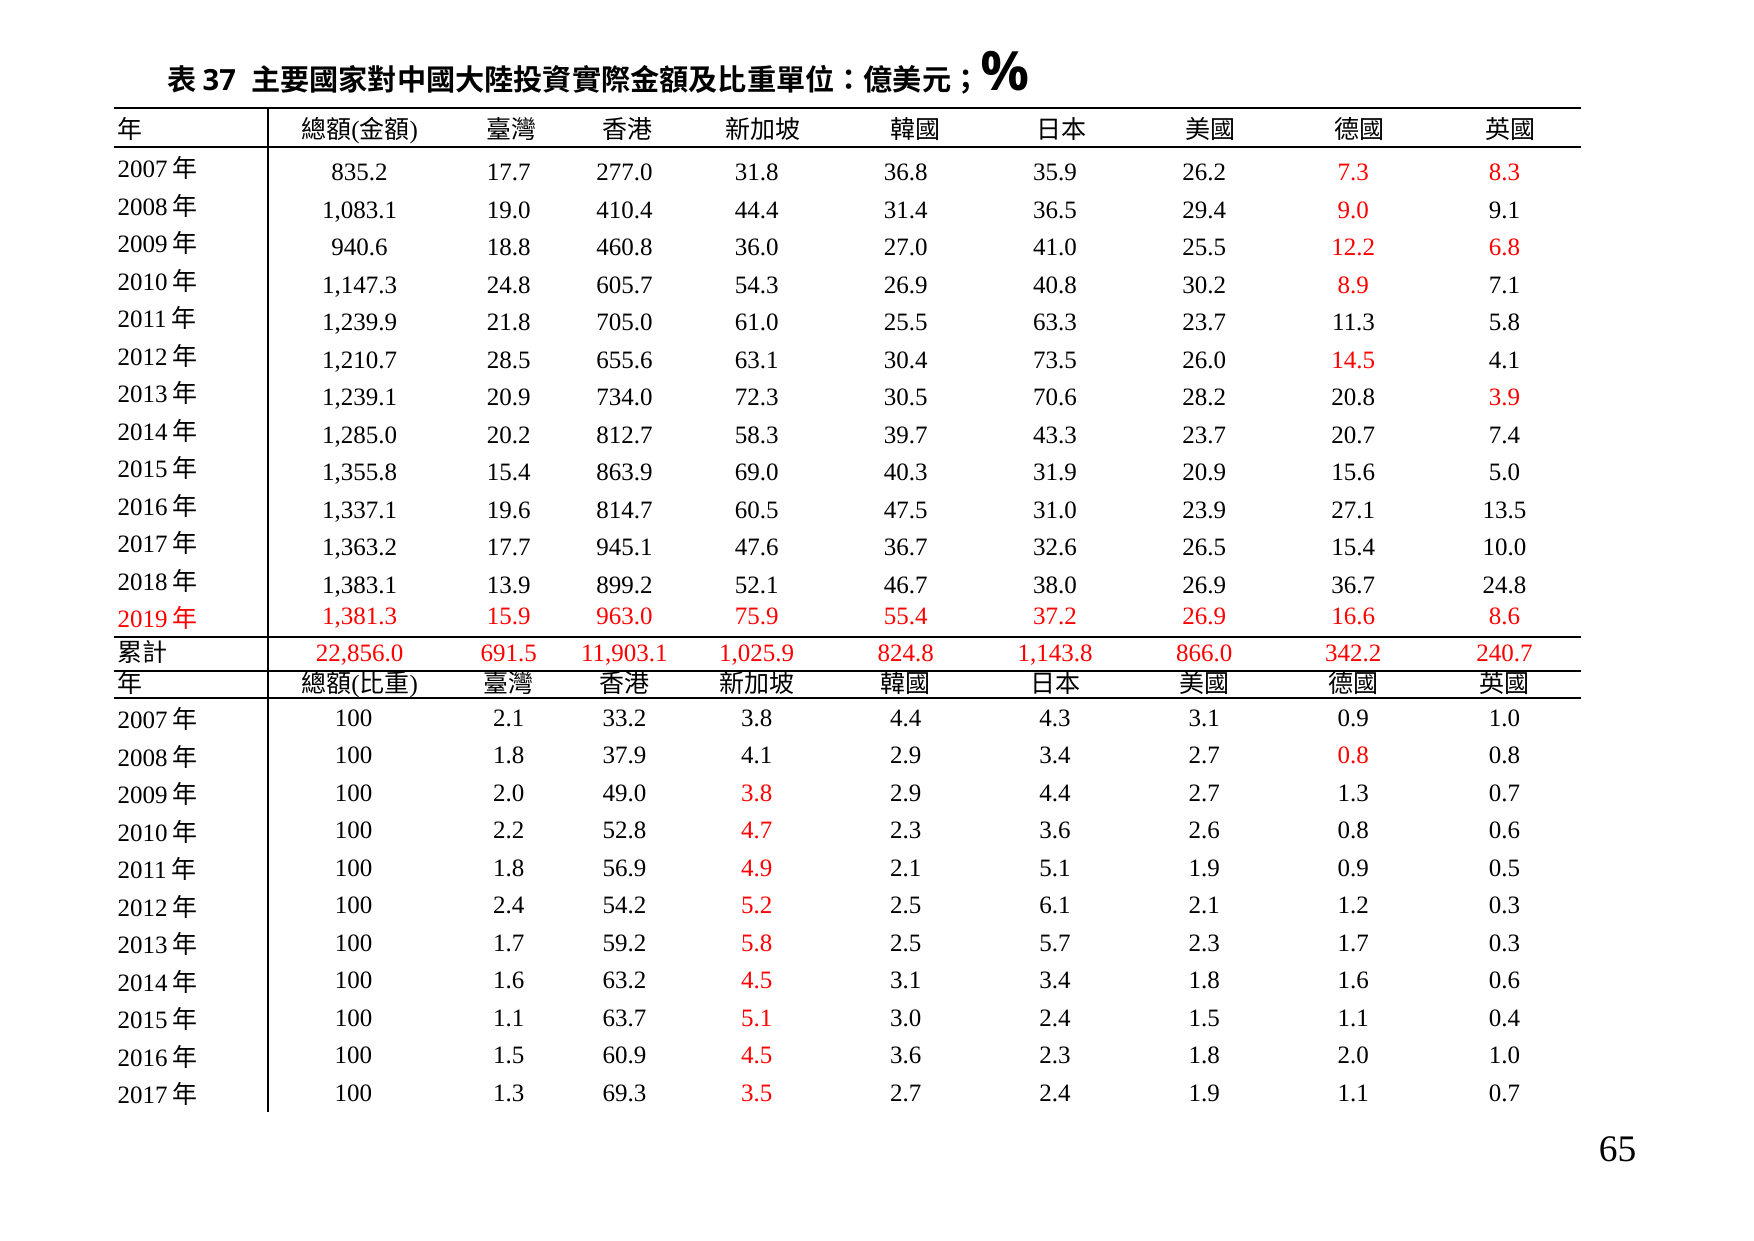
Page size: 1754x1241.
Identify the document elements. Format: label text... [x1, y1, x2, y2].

table_cell 100 [269, 699, 451, 737]
table_cell 26.2 [1129, 148, 1278, 186]
table_cell 累計 [114, 638, 267, 670]
table_header 新加坡 [682, 109, 831, 146]
table_cell 30.4 [831, 336, 980, 373]
table_cell 17.7 [451, 148, 566, 186]
table_cell 年 [114, 672, 267, 697]
table_cell 4.5 [682, 962, 831, 999]
table_cell 2012年 [114, 887, 267, 924]
table_cell 31.4 [831, 186, 980, 223]
table_cell 20.8 [1279, 373, 1428, 411]
table_cell 6.1 [980, 887, 1129, 924]
table_cell 1.8 [1129, 962, 1278, 999]
table_cell 63.7 [566, 999, 682, 1037]
table_cell 2017年 [114, 1074, 267, 1112]
table_cell 2008年 [114, 737, 267, 774]
table_cell 36.0 [682, 223, 831, 261]
table_cell 1,239.9 [269, 298, 451, 336]
table_cell 2.1 [1129, 887, 1278, 924]
table_cell 37.9 [566, 737, 682, 774]
table_cell 臺灣 [451, 672, 566, 697]
table_cell 3.6 [980, 812, 1129, 849]
table_cell 2011年 [114, 298, 267, 336]
table_cell 3.9 [1428, 373, 1581, 411]
table_cell 0.8 [1428, 737, 1581, 774]
table_cell 21.8 [451, 298, 566, 336]
subtitle 表37 主要國家對中國大陸投資實際金額及比重單位：億美元；% [59, 32, 1636, 107]
table_cell 9.1 [1428, 186, 1581, 223]
table_cell 1,025.9 [682, 638, 831, 670]
table_cell 2010年 [114, 812, 267, 849]
table_cell 41.0 [980, 223, 1129, 261]
table_cell 1.6 [1279, 962, 1428, 999]
table_cell 39.7 [831, 411, 980, 448]
table_cell 4.9 [682, 849, 831, 887]
table_cell 0.9 [1279, 699, 1428, 737]
table_cell 49.0 [566, 774, 682, 812]
table_cell 70.6 [980, 373, 1129, 411]
table_cell 2.2 [451, 812, 566, 849]
table_cell 0.8 [1279, 812, 1428, 849]
table_cell 100 [269, 774, 451, 812]
table_cell 3.0 [831, 999, 980, 1037]
table_cell 1,285.0 [269, 411, 451, 448]
table_header 德國 [1279, 109, 1428, 146]
table_cell 899.2 [566, 561, 682, 598]
table_cell 28.2 [1129, 373, 1278, 411]
table_cell 812.7 [566, 411, 682, 448]
table_header 年 [114, 109, 267, 146]
table_cell 4.7 [682, 812, 831, 849]
table_cell 17.7 [451, 523, 566, 561]
table_cell 56.9 [566, 849, 682, 887]
table_cell 59.2 [566, 924, 682, 962]
table_cell 4.4 [831, 699, 980, 737]
table_cell 5.2 [682, 887, 831, 924]
table_cell 25.5 [831, 298, 980, 336]
table_cell 30.2 [1129, 261, 1278, 298]
table_cell 0.3 [1428, 887, 1581, 924]
table_cell 691.5 [451, 638, 566, 670]
table_cell 940.6 [269, 223, 451, 261]
table_cell 香港 [566, 672, 682, 697]
table_cell 75.9 [682, 598, 831, 636]
table_cell 2.1 [451, 699, 566, 737]
table_cell 2.0 [451, 774, 566, 812]
table_cell 1,337.1 [269, 486, 451, 523]
table_cell 15.4 [451, 448, 566, 486]
table_cell 1,239.1 [269, 373, 451, 411]
table_cell 100 [269, 849, 451, 887]
table_cell 1,381.3 [269, 598, 451, 636]
table_cell 22,856.0 [269, 638, 451, 670]
table_cell 1.7 [451, 924, 566, 962]
table_cell 100 [269, 812, 451, 849]
table_cell 5.1 [980, 849, 1129, 887]
table_cell 20.9 [1129, 448, 1278, 486]
table_cell 1,147.3 [269, 261, 451, 298]
table_cell 1.8 [451, 849, 566, 887]
table_cell 1.9 [1129, 849, 1278, 887]
table_cell 60.9 [566, 1037, 682, 1074]
table_cell 5.7 [980, 924, 1129, 962]
table_cell 2.4 [451, 887, 566, 924]
table_cell 100 [269, 924, 451, 962]
table_cell 7.1 [1428, 261, 1581, 298]
table_cell 23.7 [1129, 411, 1278, 448]
table_cell 15.9 [451, 598, 566, 636]
table_cell 2014年 [114, 411, 267, 448]
table_cell 13.5 [1428, 486, 1581, 523]
table_cell 410.4 [566, 186, 682, 223]
table_cell 27.1 [1279, 486, 1428, 523]
table_cell 0.6 [1428, 962, 1581, 999]
table_cell 1,383.1 [269, 561, 451, 598]
table_cell 5.8 [1428, 298, 1581, 336]
table_cell 28.5 [451, 336, 566, 373]
table_cell 734.0 [566, 373, 682, 411]
table_cell 1.1 [1279, 1074, 1428, 1112]
table_cell 2.3 [980, 1037, 1129, 1074]
table_cell 1.3 [451, 1074, 566, 1112]
table_cell 2012年 [114, 336, 267, 373]
table_cell 31.8 [682, 148, 831, 186]
table_cell 20.7 [1279, 411, 1428, 448]
table_cell 3.5 [682, 1074, 831, 1112]
table_cell 60.5 [682, 486, 831, 523]
table_cell 46.7 [831, 561, 980, 598]
table_cell 2009年 [114, 774, 267, 812]
table_cell 2007年 [114, 699, 267, 737]
table_cell 18.8 [451, 223, 566, 261]
table_cell 26.9 [831, 261, 980, 298]
table_cell 866.0 [1129, 638, 1278, 670]
table_cell 13.9 [451, 561, 566, 598]
table_cell 2016年 [114, 486, 267, 523]
table_cell 4.1 [1428, 336, 1581, 373]
table_cell 30.5 [831, 373, 980, 411]
table_cell 19.0 [451, 186, 566, 223]
table_cell 4.3 [980, 699, 1129, 737]
table_cell 7.4 [1428, 411, 1581, 448]
table_cell 277.0 [566, 148, 682, 186]
table_header 香港 [566, 109, 682, 146]
table_cell 19.6 [451, 486, 566, 523]
table_cell 1,143.8 [980, 638, 1129, 670]
table_cell 72.3 [682, 373, 831, 411]
table_cell 美國 [1129, 672, 1278, 697]
table_cell 460.8 [566, 223, 682, 261]
table_cell 31.0 [980, 486, 1129, 523]
table_cell 36.7 [1279, 561, 1428, 598]
table_cell 11,903.1 [566, 638, 682, 670]
table_cell 15.6 [1279, 448, 1428, 486]
table_cell 2016年 [114, 1037, 267, 1074]
table_cell 55.4 [831, 598, 980, 636]
table_cell 日本 [980, 672, 1129, 697]
table_cell 2.0 [1279, 1037, 1428, 1074]
table_cell 總額(比重) [269, 672, 451, 697]
table_header 英國 [1428, 109, 1581, 146]
table_cell 2.9 [831, 737, 980, 774]
table_cell 1.8 [451, 737, 566, 774]
table_cell 26.5 [1129, 523, 1278, 561]
table_cell 54.2 [566, 887, 682, 924]
table_cell 63.3 [980, 298, 1129, 336]
table_cell 1.1 [1279, 999, 1428, 1037]
table_cell 德國 [1279, 672, 1428, 697]
table_cell 2010年 [114, 261, 267, 298]
table_header 總額(金額) [269, 109, 451, 146]
table_cell 40.8 [980, 261, 1129, 298]
table_cell 2008年 [114, 186, 267, 223]
table_cell 0.6 [1428, 812, 1581, 849]
table_cell 2.6 [1129, 812, 1278, 849]
table_header 臺灣 [451, 109, 566, 146]
table_cell 2.5 [831, 887, 980, 924]
table_cell 342.2 [1279, 638, 1428, 670]
table_cell 26.9 [1129, 561, 1278, 598]
table_cell 3.1 [831, 962, 980, 999]
table_cell 4.5 [682, 1037, 831, 1074]
table_cell 3.1 [1129, 699, 1278, 737]
table_cell 0.8 [1279, 737, 1428, 774]
table_cell 1.0 [1428, 1037, 1581, 1074]
table_cell 2018年 [114, 561, 267, 598]
table_cell 26.0 [1129, 336, 1278, 373]
table_cell 47.6 [682, 523, 831, 561]
table_cell 58.3 [682, 411, 831, 448]
table_cell 3.4 [980, 962, 1129, 999]
table_cell 655.6 [566, 336, 682, 373]
table_cell 9.0 [1279, 186, 1428, 223]
table_cell 24.8 [451, 261, 566, 298]
table_cell 1.5 [1129, 999, 1278, 1037]
table_cell 2.4 [980, 1074, 1129, 1112]
table_cell 63.1 [682, 336, 831, 373]
table_cell 4.1 [682, 737, 831, 774]
table_cell 2013年 [114, 373, 267, 411]
table_cell 705.0 [566, 298, 682, 336]
table_cell 63.2 [566, 962, 682, 999]
table_cell 2015年 [114, 999, 267, 1037]
table_cell 2.7 [1129, 737, 1278, 774]
table_cell 5.0 [1428, 448, 1581, 486]
table_cell 2.3 [831, 812, 980, 849]
table_header 韓國 [831, 109, 980, 146]
table_cell 0.5 [1428, 849, 1581, 887]
table_cell 20.2 [451, 411, 566, 448]
table_cell 14.5 [1279, 336, 1428, 373]
table_cell 31.9 [980, 448, 1129, 486]
table_cell 新加坡 [682, 672, 831, 697]
table_cell 863.9 [566, 448, 682, 486]
table_cell 1.0 [1428, 699, 1581, 737]
table_cell 36.5 [980, 186, 1129, 223]
table_cell 0.7 [1428, 774, 1581, 812]
table_cell 0.9 [1279, 849, 1428, 887]
table_cell 824.8 [831, 638, 980, 670]
table_cell 44.4 [682, 186, 831, 223]
table_cell 1.8 [1129, 1037, 1278, 1074]
table_cell 69.0 [682, 448, 831, 486]
table_cell 8.6 [1428, 598, 1581, 636]
table_cell 2.5 [831, 924, 980, 962]
table_cell 1,083.1 [269, 186, 451, 223]
table_cell 10.0 [1428, 523, 1581, 561]
table_cell 1.6 [451, 962, 566, 999]
table_cell 0.7 [1428, 1074, 1581, 1112]
table_cell 11.3 [1279, 298, 1428, 336]
table_cell 240.7 [1428, 638, 1581, 670]
table_cell 1.1 [451, 999, 566, 1037]
table_cell 3.4 [980, 737, 1129, 774]
table_cell 47.5 [831, 486, 980, 523]
table_cell 3.8 [682, 699, 831, 737]
table_cell 6.8 [1428, 223, 1581, 261]
table_cell 2019年 [114, 598, 267, 636]
table_cell 12.2 [1279, 223, 1428, 261]
table_cell 1.2 [1279, 887, 1428, 924]
table_cell 2.7 [1129, 774, 1278, 812]
table_cell 26.9 [1129, 598, 1278, 636]
table_cell 2.4 [980, 999, 1129, 1037]
table_cell 16.6 [1279, 598, 1428, 636]
table_cell 38.0 [980, 561, 1129, 598]
table_cell 24.8 [1428, 561, 1581, 598]
table_cell 15.4 [1279, 523, 1428, 561]
table_cell 7.3 [1279, 148, 1428, 186]
table_cell 100 [269, 962, 451, 999]
table_cell 4.4 [980, 774, 1129, 812]
table_cell 1,363.2 [269, 523, 451, 561]
table_cell 1.7 [1279, 924, 1428, 962]
table_cell 2.3 [1129, 924, 1278, 962]
table_cell 35.9 [980, 148, 1129, 186]
table_cell 69.3 [566, 1074, 682, 1112]
table_cell 36.7 [831, 523, 980, 561]
table_cell 29.4 [1129, 186, 1278, 223]
table_cell 5.8 [682, 924, 831, 962]
table_cell 2017年 [114, 523, 267, 561]
table_cell 814.7 [566, 486, 682, 523]
table_cell 605.7 [566, 261, 682, 298]
table_cell 2014年 [114, 962, 267, 999]
table_cell 2013年 [114, 924, 267, 962]
table_cell 61.0 [682, 298, 831, 336]
table_header 美國 [1129, 109, 1278, 146]
table_header 日本 [980, 109, 1129, 146]
table_cell 33.2 [566, 699, 682, 737]
table_cell 32.6 [980, 523, 1129, 561]
table_cell 2007年 [114, 148, 267, 186]
table_cell 43.3 [980, 411, 1129, 448]
table_cell 100 [269, 1074, 451, 1112]
table_cell 5.1 [682, 999, 831, 1037]
table_cell 36.8 [831, 148, 980, 186]
table_cell 40.3 [831, 448, 980, 486]
table_cell 3.6 [831, 1037, 980, 1074]
table_cell 1.5 [451, 1037, 566, 1074]
table_cell 2.9 [831, 774, 980, 812]
table_cell 2009年 [114, 223, 267, 261]
table_cell 1.9 [1129, 1074, 1278, 1112]
table_cell 英國 [1428, 672, 1581, 697]
table_cell 8.3 [1428, 148, 1581, 186]
table_cell 100 [269, 887, 451, 924]
table_cell 37.2 [980, 598, 1129, 636]
table_cell 100 [269, 999, 451, 1037]
table_cell 20.9 [451, 373, 566, 411]
table_cell 54.3 [682, 261, 831, 298]
table_cell 2.1 [831, 849, 980, 887]
table_cell 25.5 [1129, 223, 1278, 261]
table_cell 2.7 [831, 1074, 980, 1112]
table_cell 1,355.8 [269, 448, 451, 486]
table_cell 8.9 [1279, 261, 1428, 298]
table_cell 1.3 [1279, 774, 1428, 812]
table_cell 52.1 [682, 561, 831, 598]
table_cell 0.4 [1428, 999, 1581, 1037]
table_cell 100 [269, 1037, 451, 1074]
table_cell 2015年 [114, 448, 267, 486]
table_cell 23.9 [1129, 486, 1278, 523]
table_cell 23.7 [1129, 298, 1278, 336]
table_cell 963.0 [566, 598, 682, 636]
table_cell 73.5 [980, 336, 1129, 373]
table_cell 1,210.7 [269, 336, 451, 373]
table_cell 835.2 [269, 148, 451, 186]
table_cell 27.0 [831, 223, 980, 261]
table_cell 韓國 [831, 672, 980, 697]
table_cell 0.3 [1428, 924, 1581, 962]
table_cell 945.1 [566, 523, 682, 561]
table_cell 2011年 [114, 849, 267, 887]
table_cell 3.8 [682, 774, 831, 812]
table_cell 100 [269, 737, 451, 774]
table_cell 52.8 [566, 812, 682, 849]
